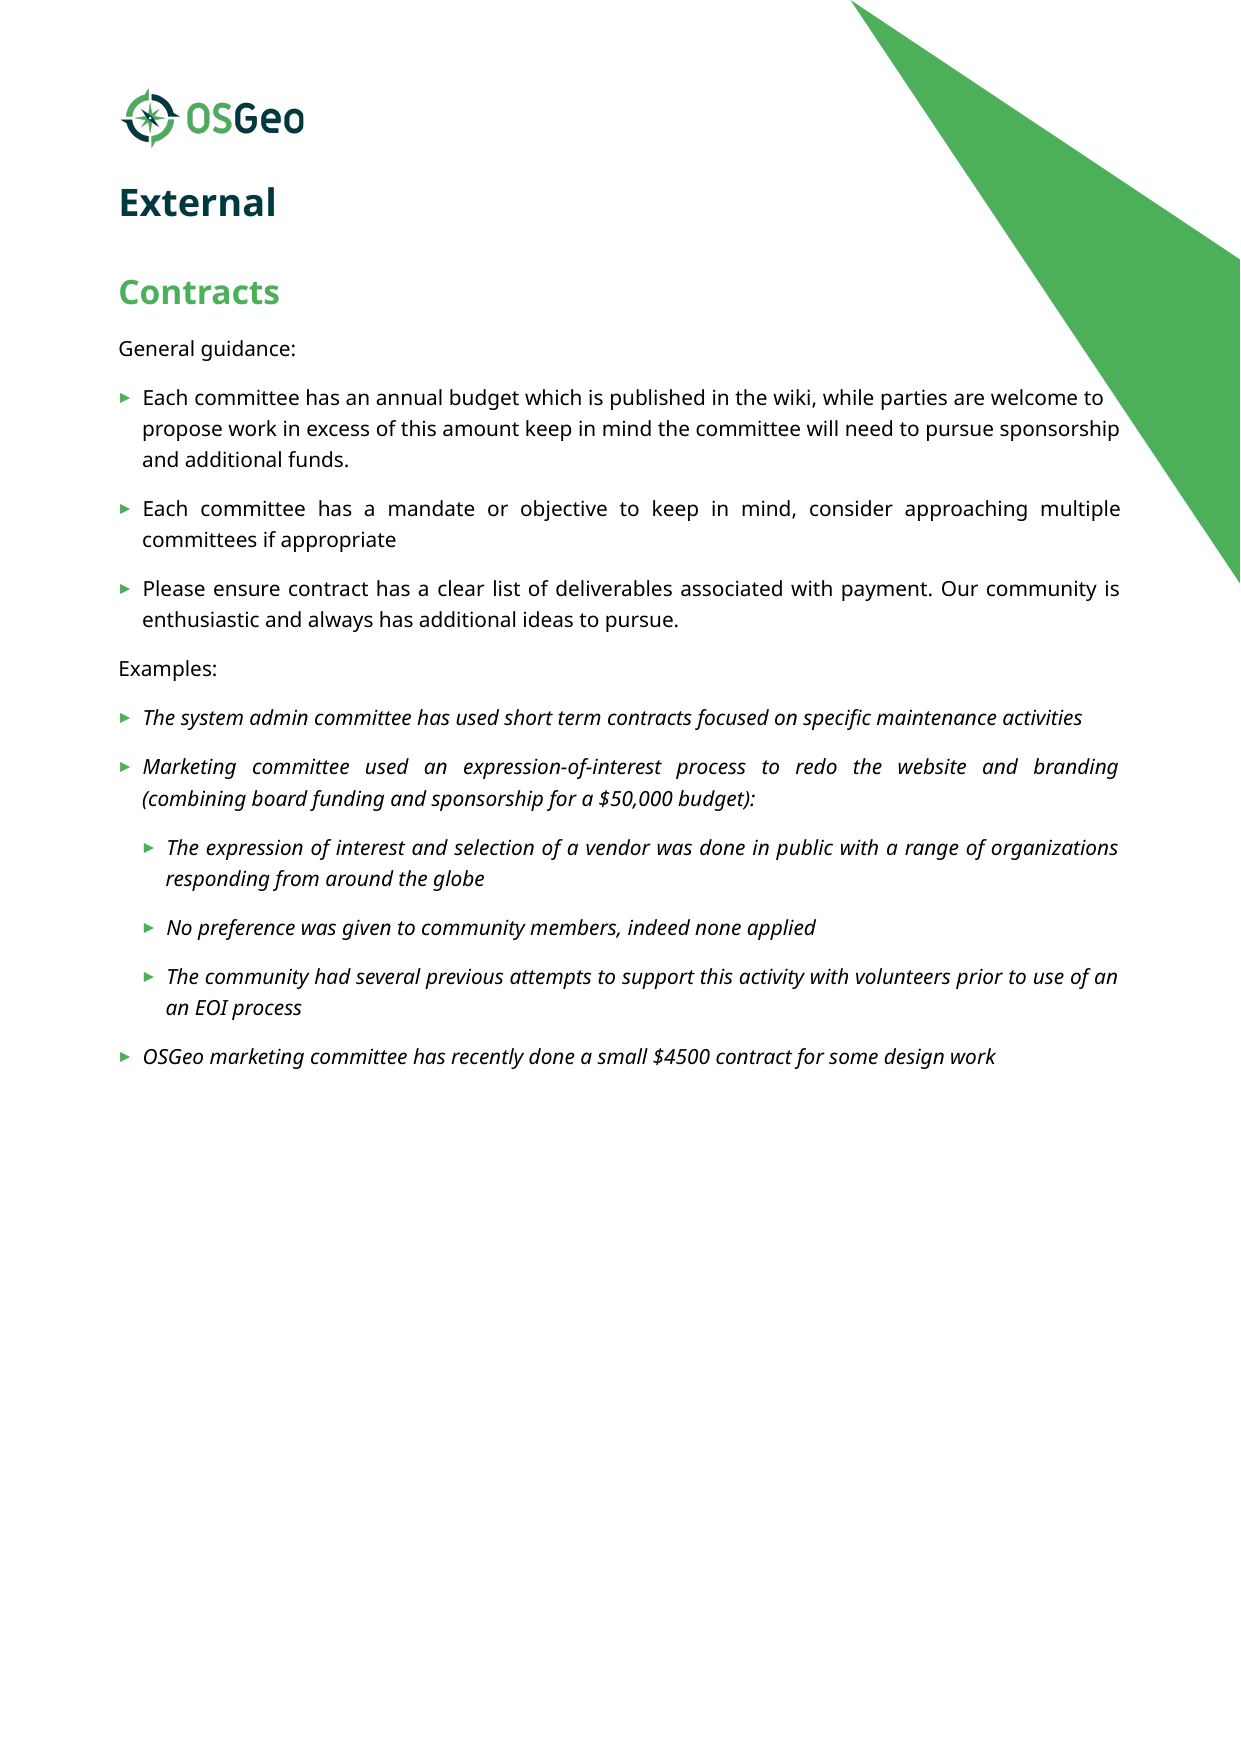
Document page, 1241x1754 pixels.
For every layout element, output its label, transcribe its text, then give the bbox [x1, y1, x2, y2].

subtitle Contracts [118, 269, 1059, 314]
list The community had several previous attempts to support this activity with volunteers prior to use of an an EOI process [142, 962, 1122, 1022]
list No preference was given to community members, indeed none applied [142, 913, 1122, 941]
list Marketing committee used an expression-of-interest process to redo the website and branding (combining board funding and sponsorship for a $50,000 budget): [118, 752, 1122, 812]
list Each committee has an annual budget which is published in the wiki, while parties are welcome to propose work in excess of this amount keep in mind the committee will need to pursue sponsorship and additional funds. [118, 383, 1122, 474]
list The expression of interest and selection of a vendor was done in public with a range of organizations responding from around the globe [142, 833, 1122, 892]
text General guidance: [118, 334, 1091, 362]
list Each committee has a mandate or objective to keep in mind, consider approaching multiple committees if appropriate [118, 494, 1122, 554]
list OSGeo marketing committee has recently done a small $4500 contract for some design work [118, 1042, 1122, 1071]
subtitle External [118, 176, 1001, 228]
list The system admin committee has used short term contracts focused on specific maintenance activities [118, 703, 1122, 732]
text Examples: [118, 654, 1122, 683]
list Please ensure contract has a clear list of deliverables associated with payment. Our community is enthusiastic and always has additional ideas to pursue. [118, 574, 1122, 634]
picture [120, 88, 304, 148]
